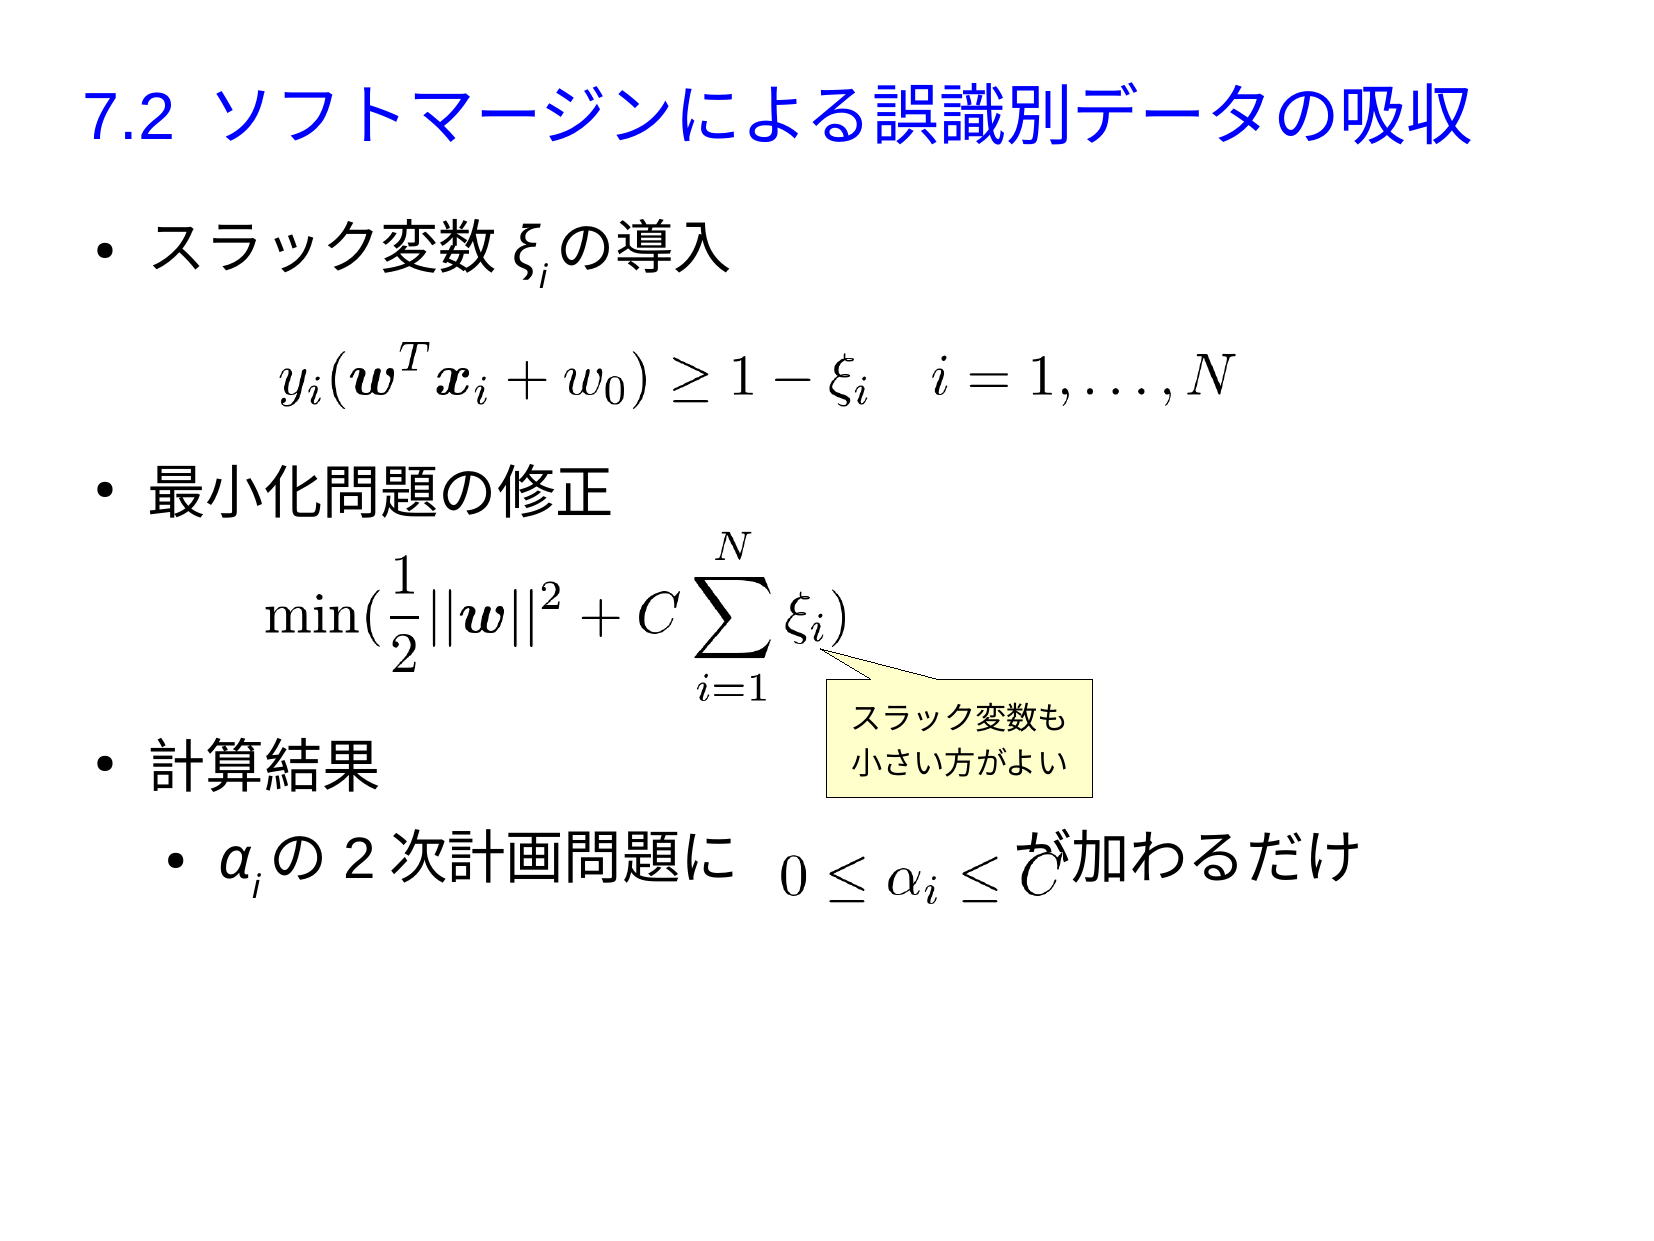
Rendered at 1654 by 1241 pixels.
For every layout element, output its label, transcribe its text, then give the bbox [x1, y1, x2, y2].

picture [265, 531, 845, 701]
text_box スラック変数も 小さい方がよい [820, 648, 1093, 798]
picture [279, 342, 1236, 409]
picture [781, 852, 1063, 904]
list スラック変数ξiの導入 最小化問題の修正 計算結果 αiの2次計画問題に が加わるだけ [76, 206, 1595, 1118]
title 7.2 ソフトマージンによる誤識別データの吸収 [82, 49, 1571, 178]
